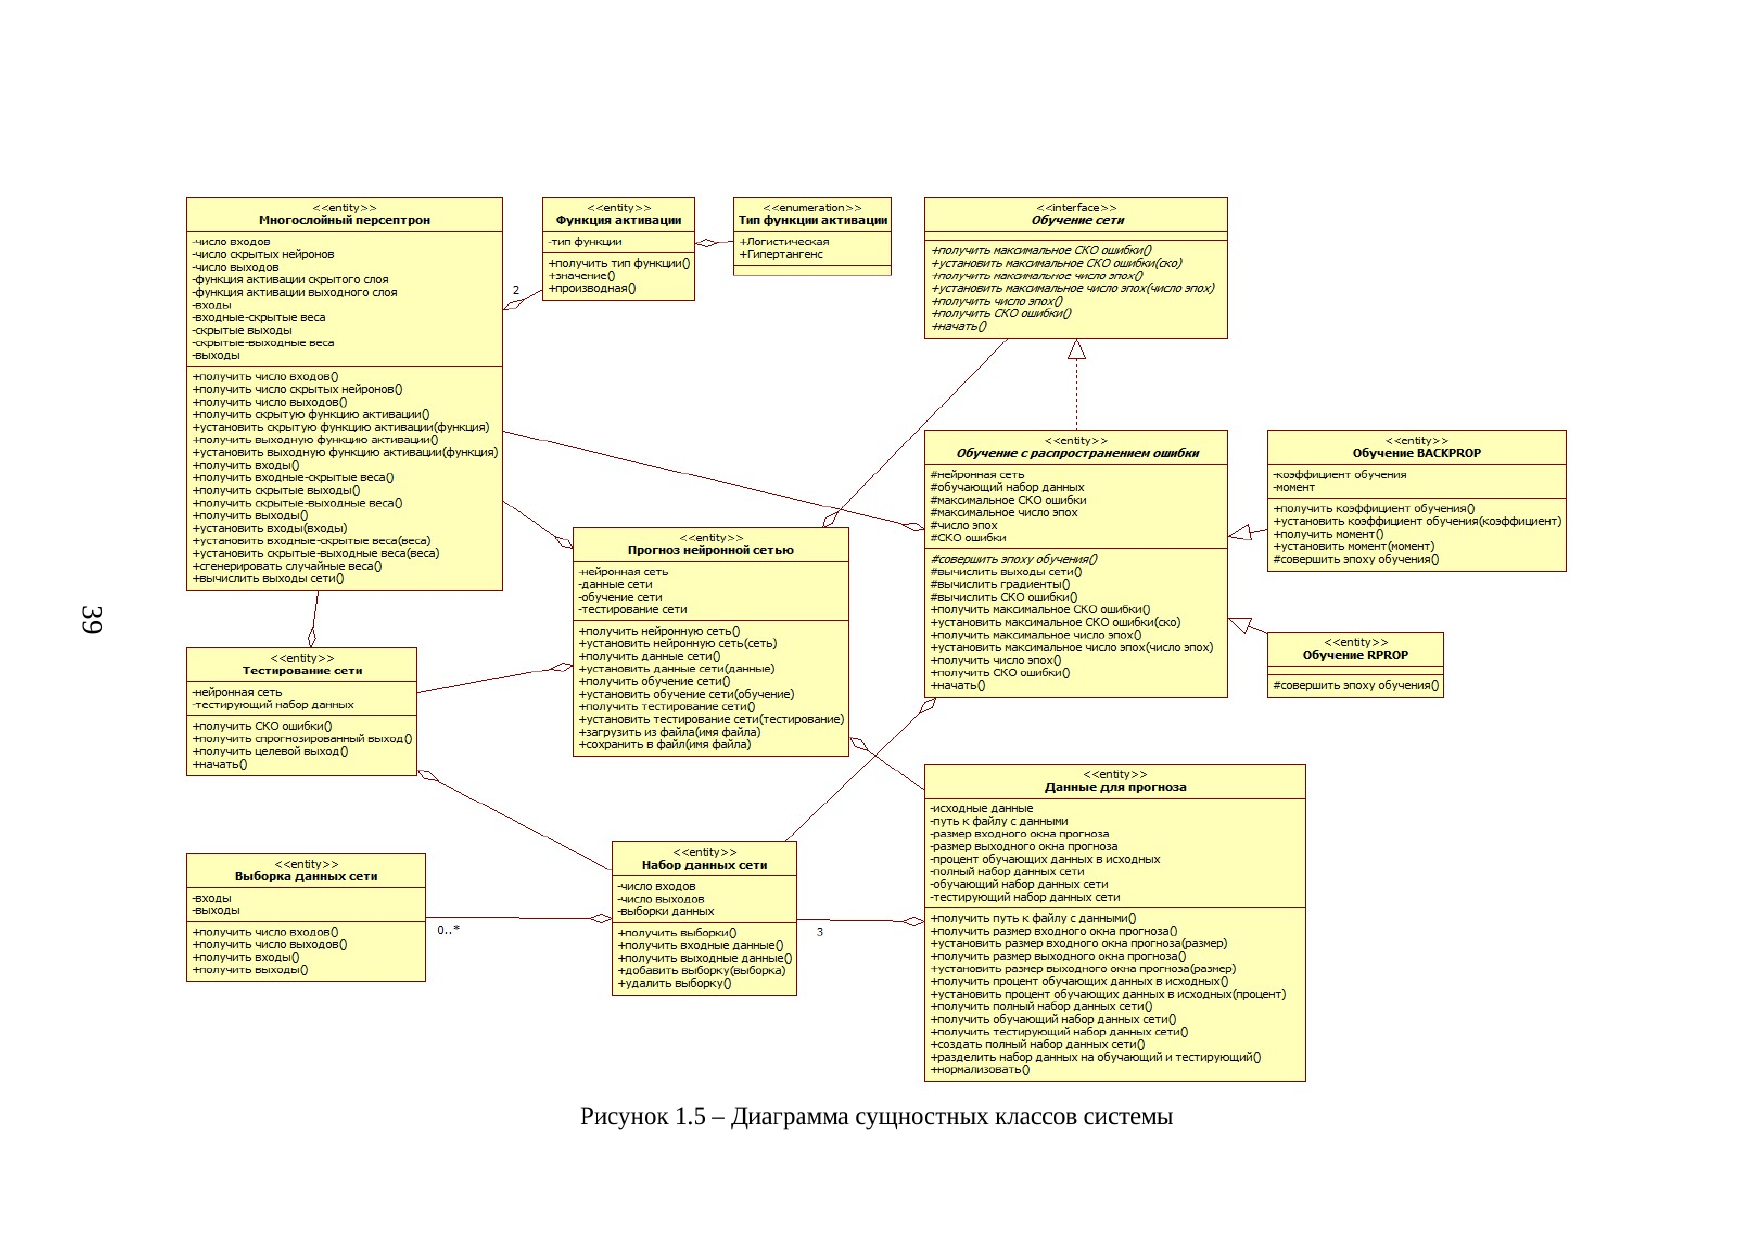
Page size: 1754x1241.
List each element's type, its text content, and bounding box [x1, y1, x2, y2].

picture [165, 177, 1589, 1101]
text Рисунок 1.5 – Диаграмма сущностных классов системы [118, 1101, 1636, 1129]
